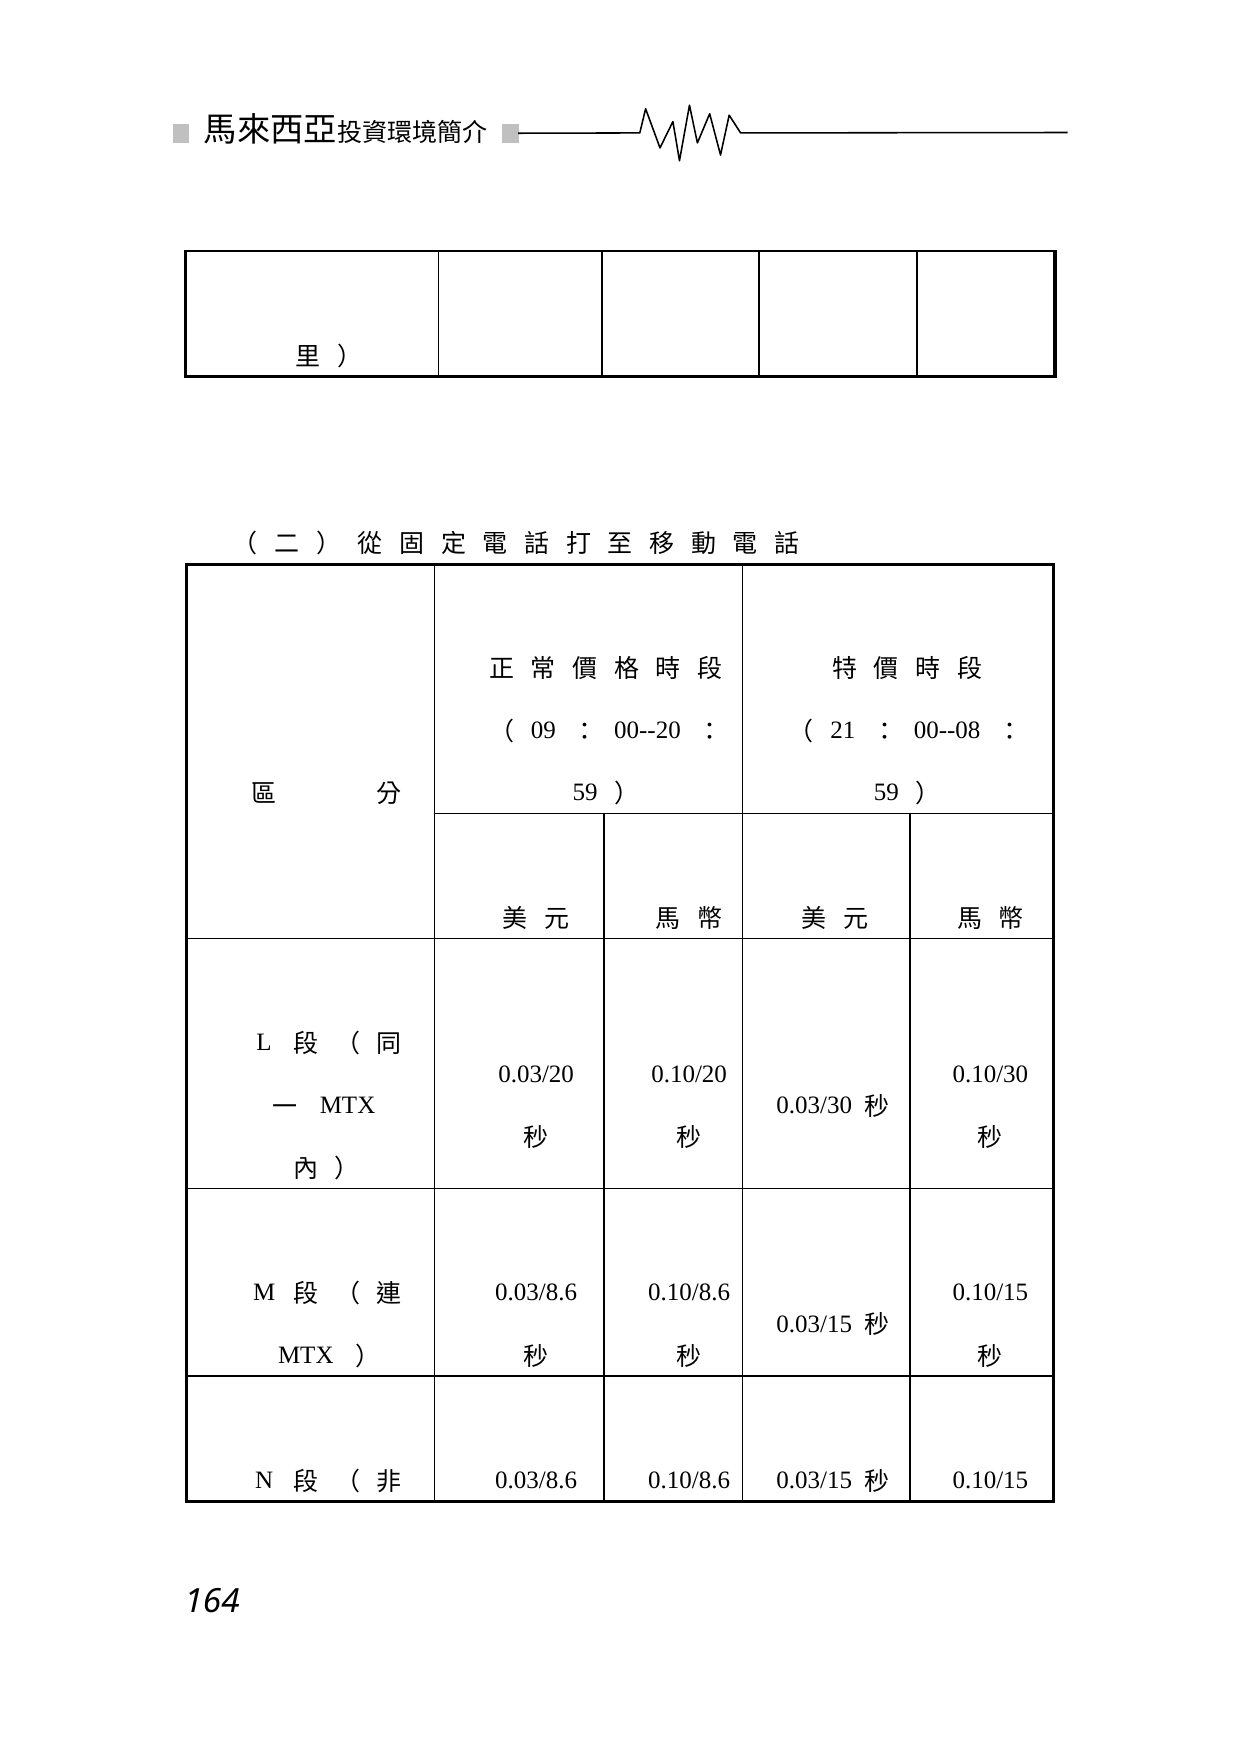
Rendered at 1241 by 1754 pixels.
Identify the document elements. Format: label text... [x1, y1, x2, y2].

table_cell [439, 252, 601, 375]
table_cell [918, 252, 1053, 375]
table_cell 里） [187, 252, 438, 375]
table_cell 美元 [743, 814, 909, 938]
table_cell 美元 [435, 814, 603, 938]
table_cell 0.10/8.6 [605, 1377, 742, 1500]
table_cell 馬幣 [605, 814, 742, 938]
table_cell 0.03/30秒 [743, 939, 909, 1188]
table_cell N段（非 [188, 1377, 434, 1500]
table_cell 0.10/15秒 [911, 1189, 1052, 1375]
table_cell 0.03/8.6秒 [435, 1189, 603, 1375]
table_header 區 分 [188, 566, 434, 938]
table_cell M段（連MTX） [188, 1189, 434, 1375]
table_cell 0.03/15秒 [743, 1377, 909, 1500]
table_cell 馬幣 [911, 814, 1052, 938]
table_header 正常價格時段 （09：00--20：59） [435, 566, 742, 813]
table_cell 0.03/20秒 [435, 939, 603, 1188]
table_cell [603, 252, 758, 375]
table_cell L段（同一MTX內） [188, 939, 434, 1188]
table_cell 0.10/20秒 [605, 939, 742, 1188]
text （二）從固定電話打至移動電話 [207, 500, 1058, 563]
table_cell [760, 252, 916, 375]
table_cell 0.03/8.6 [435, 1377, 603, 1500]
table_cell 0.03/15秒 [743, 1189, 909, 1375]
table_cell 0.10/8.6秒 [605, 1189, 742, 1375]
table_header 特價時段 （21：00--08：59） [743, 566, 1052, 813]
table_cell 0.10/15 [911, 1377, 1052, 1500]
table_cell 0.10/30秒 [911, 939, 1052, 1188]
